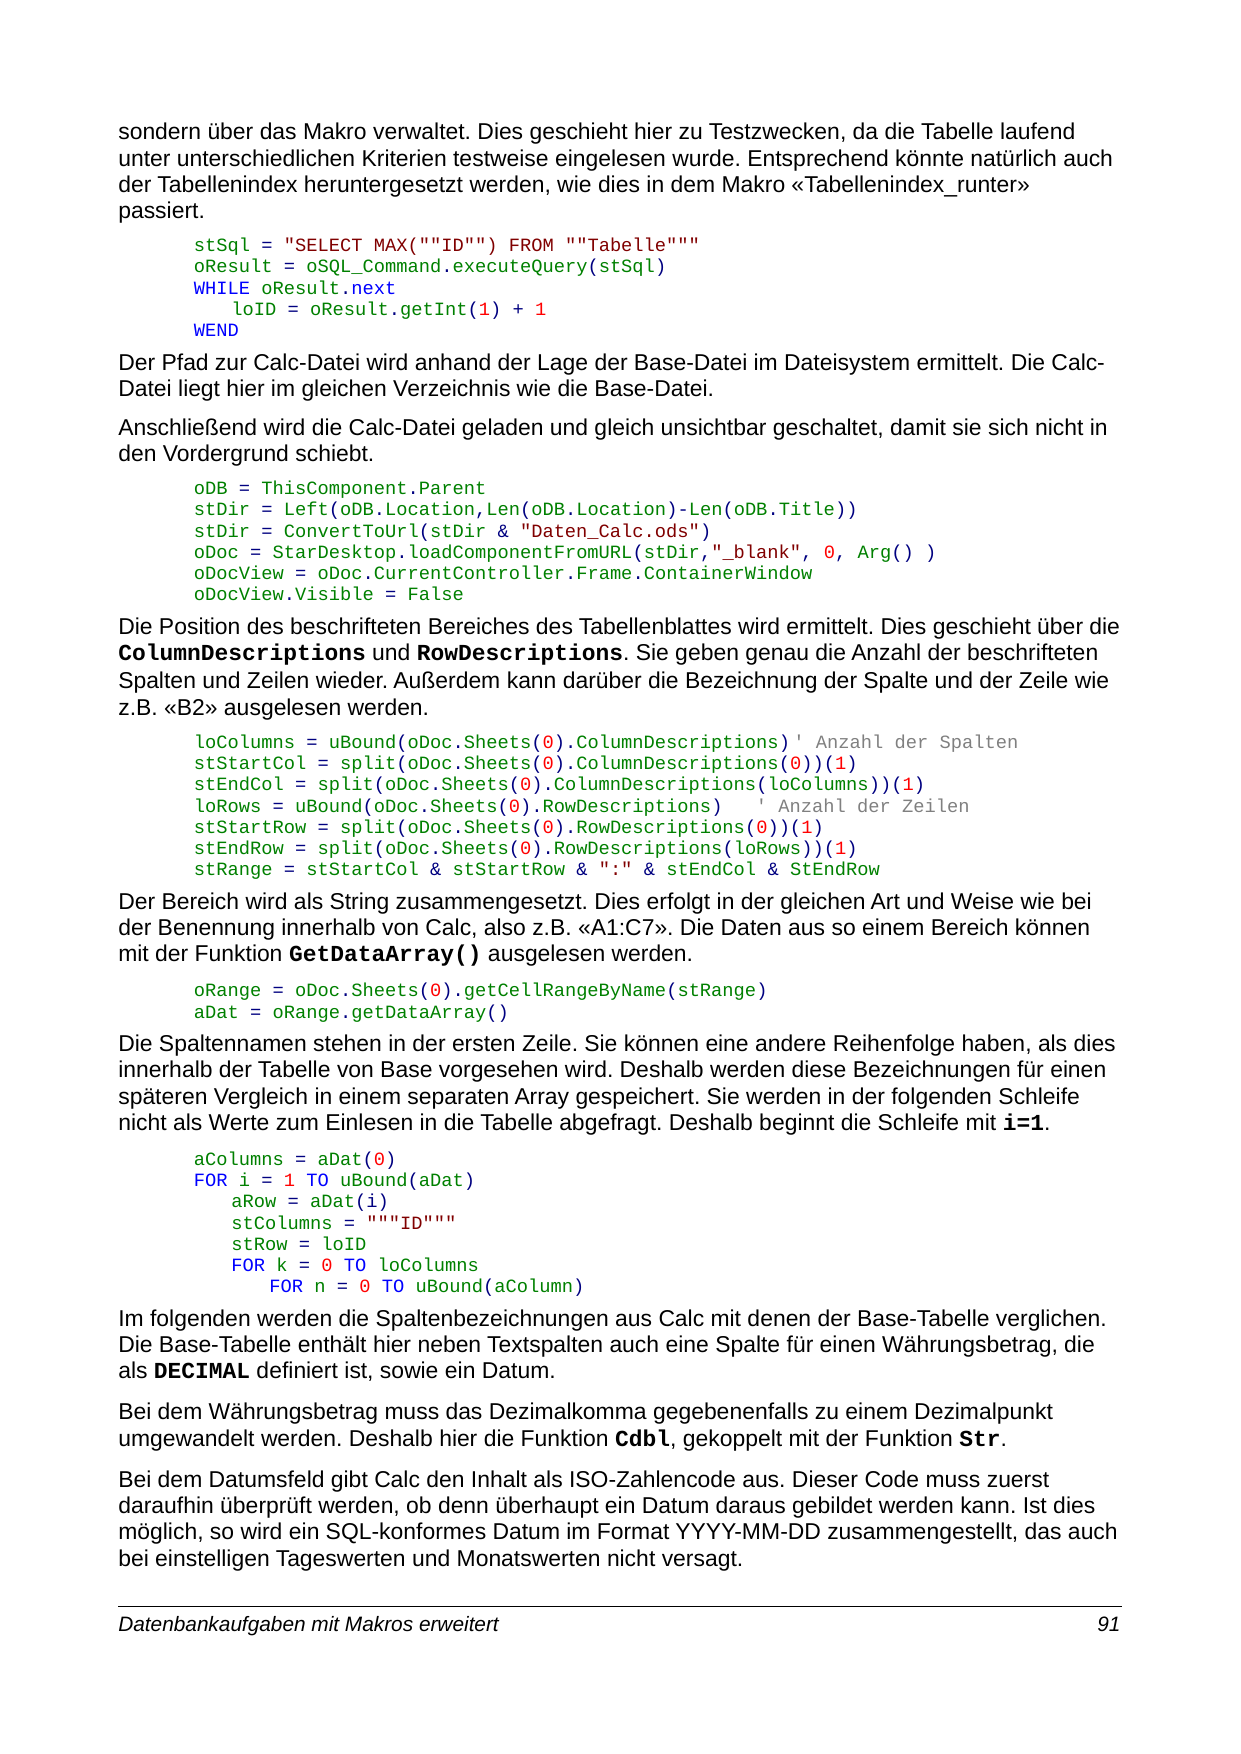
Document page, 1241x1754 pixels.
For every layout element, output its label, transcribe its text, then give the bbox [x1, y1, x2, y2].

text WEND [156, 321, 1122, 342]
text loID = oResult.getInt(1) + 1 [156, 300, 1122, 321]
text Bei dem Währungsbetrag muss das Dezimalkomma gegebenenfalls zu einem Dezimalpunkt umgewandelt werden. Deshalb hier die Funktion Cdbl, gekoppelt mit der Funktion Str. [118, 1398, 1122, 1453]
text Anschließend wird die Calc-Datei geladen und gleich unsichtbar geschaltet, damit sie sich nicht in den Vordergrund schiebt. [118, 414, 1122, 466]
text oResult = oSQL_Command.executeQuery(stSql) [156, 257, 1122, 278]
text Die Spaltennamen stehen in der ersten Zeile. Sie können eine andere Reihenfolge haben, als dies innerhalb der Tabelle von Base vorgesehen wird. Deshalb werden diese Bezeichnungen für einen späteren Vergleich in einem separaten Array gespeichert. Sie werden in der folgenden Schleife nicht als Werte zum Einlesen in die Tabelle abgefragt. Deshalb beginnt die Schleife mit i=1. [118, 1030, 1122, 1137]
text oDoc = StarDesktop.loadComponentFromURL(stDir,"_blank", 0, Arg() ) [156, 543, 1122, 564]
text aColumns = aDat(0) [156, 1150, 1122, 1171]
text loRows = uBound(oDoc.Sheets(0).RowDescriptions) ' Anzahl der Zeilen [156, 796, 1122, 818]
text aDat = oRange.getDataArray() [156, 1002, 1122, 1024]
text FOR k = 0 TO loColumns [156, 1256, 1122, 1277]
text FOR n = 0 TO uBound(aColumn) [156, 1277, 1122, 1298]
text WHILE oResult.next [156, 278, 1122, 300]
text stSql = "SELECT MAX(""ID"") FROM ""Tabelle""" [156, 236, 1122, 257]
text stEndRow = split(oDoc.Sheets(0).RowDescriptions(loRows))(1) [156, 839, 1122, 860]
text stDir = ConvertToUrl(stDir & "Daten_Calc.ods") [156, 521, 1122, 543]
text stStartRow = split(oDoc.Sheets(0).RowDescriptions(0))(1) [156, 818, 1122, 839]
text stEndCol = split(oDoc.Sheets(0).ColumnDescriptions(loColumns))(1) [156, 775, 1122, 796]
text Der Bereich wird als String zusammengesetzt. Dies erfolgt in der gleichen Art und Weise wie bei der Benennung innerhalb von Calc, also z.B. «A1:C7». Die Daten aus so einem Bereich können mit der Funktion GetDataArray() ausgelesen werden. [118, 888, 1122, 969]
text sondern über das Makro verwaltet. Dies geschieht hier zu Testzwecken, da die Tabelle laufend unter unterschiedlichen Kriterien testweise eingelesen wurde. Entsprechend könnte natürlich auch der Tabellenindex heruntergesetzt werden, wie dies in dem Makro «Tabellenindex_runter» passiert. [118, 118, 1122, 223]
text stRow = loID [156, 1235, 1122, 1256]
text Im folgenden werden die Spaltenbezeichnungen aus Calc mit denen der Base-Tabelle verglichen. Die Base-Tabelle enthält hier neben Textspalten auch eine Spalte für einen Währungsbetrag, die als DECIMAL definiert ist, sowie ein Datum. [118, 1305, 1122, 1386]
text oRange = oDoc.Sheets(0).getCellRangeByName(stRange) [156, 981, 1122, 1002]
text stRange = stStartCol & stStartRow & ":" & stEndCol & StEndRow [156, 860, 1122, 881]
text oDB = ThisComponent.Parent [156, 479, 1122, 500]
text loColumns = uBound(oDoc.Sheets(0).ColumnDescriptions) ' Anzahl der Spalten [156, 733, 1122, 754]
text oDocView = oDoc.CurrentController.Frame.ContainerWindow [156, 564, 1122, 585]
text Die Position des beschrifteten Bereiches des Tabellenblattes wird ermittelt. Dies geschieht über die ColumnDescriptions und RowDescriptions. Sie geben genau die Anzahl der beschrifteten Spalten und Zeilen wieder. Außerdem kann darüber die Bezeichnung der Spalte und der Zeile wie z.B. «B2» ausgelesen werden. [118, 613, 1122, 720]
text oDocView.Visible = False [156, 585, 1122, 606]
text aRow = aDat(i) [156, 1192, 1122, 1213]
text stDir = Left(oDB.Location,Len(oDB.Location)-Len(oDB.Title)) [156, 500, 1122, 521]
text Der Pfad zur Calc-Datei wird anhand der Lage der Base-Datei im Dateisystem ermittelt. Die Calc-Datei liegt hier im gleichen Verzeichnis wie die Base-Datei. [118, 348, 1122, 401]
text Bei dem Datumsfeld gibt Calc den Inhalt als ISO-Zahlencode aus. Dieser Code muss zuerst daraufhin überprüft werden, ob denn überhaupt ein Datum daraus gebildet werden kann. Ist dies möglich, so wird ein SQL-konformes Datum im Format YYYY-MM-DD zusammengestellt, das auch bei einstelligen Tageswerten und Monatswerten nicht versagt. [118, 1466, 1122, 1571]
text stColumns = """ID""" [156, 1213, 1122, 1235]
text FOR i = 1 TO uBound(aDat) [156, 1171, 1122, 1192]
text stStartCol = split(oDoc.Sheets(0).ColumnDescriptions(0))(1) [156, 754, 1122, 775]
